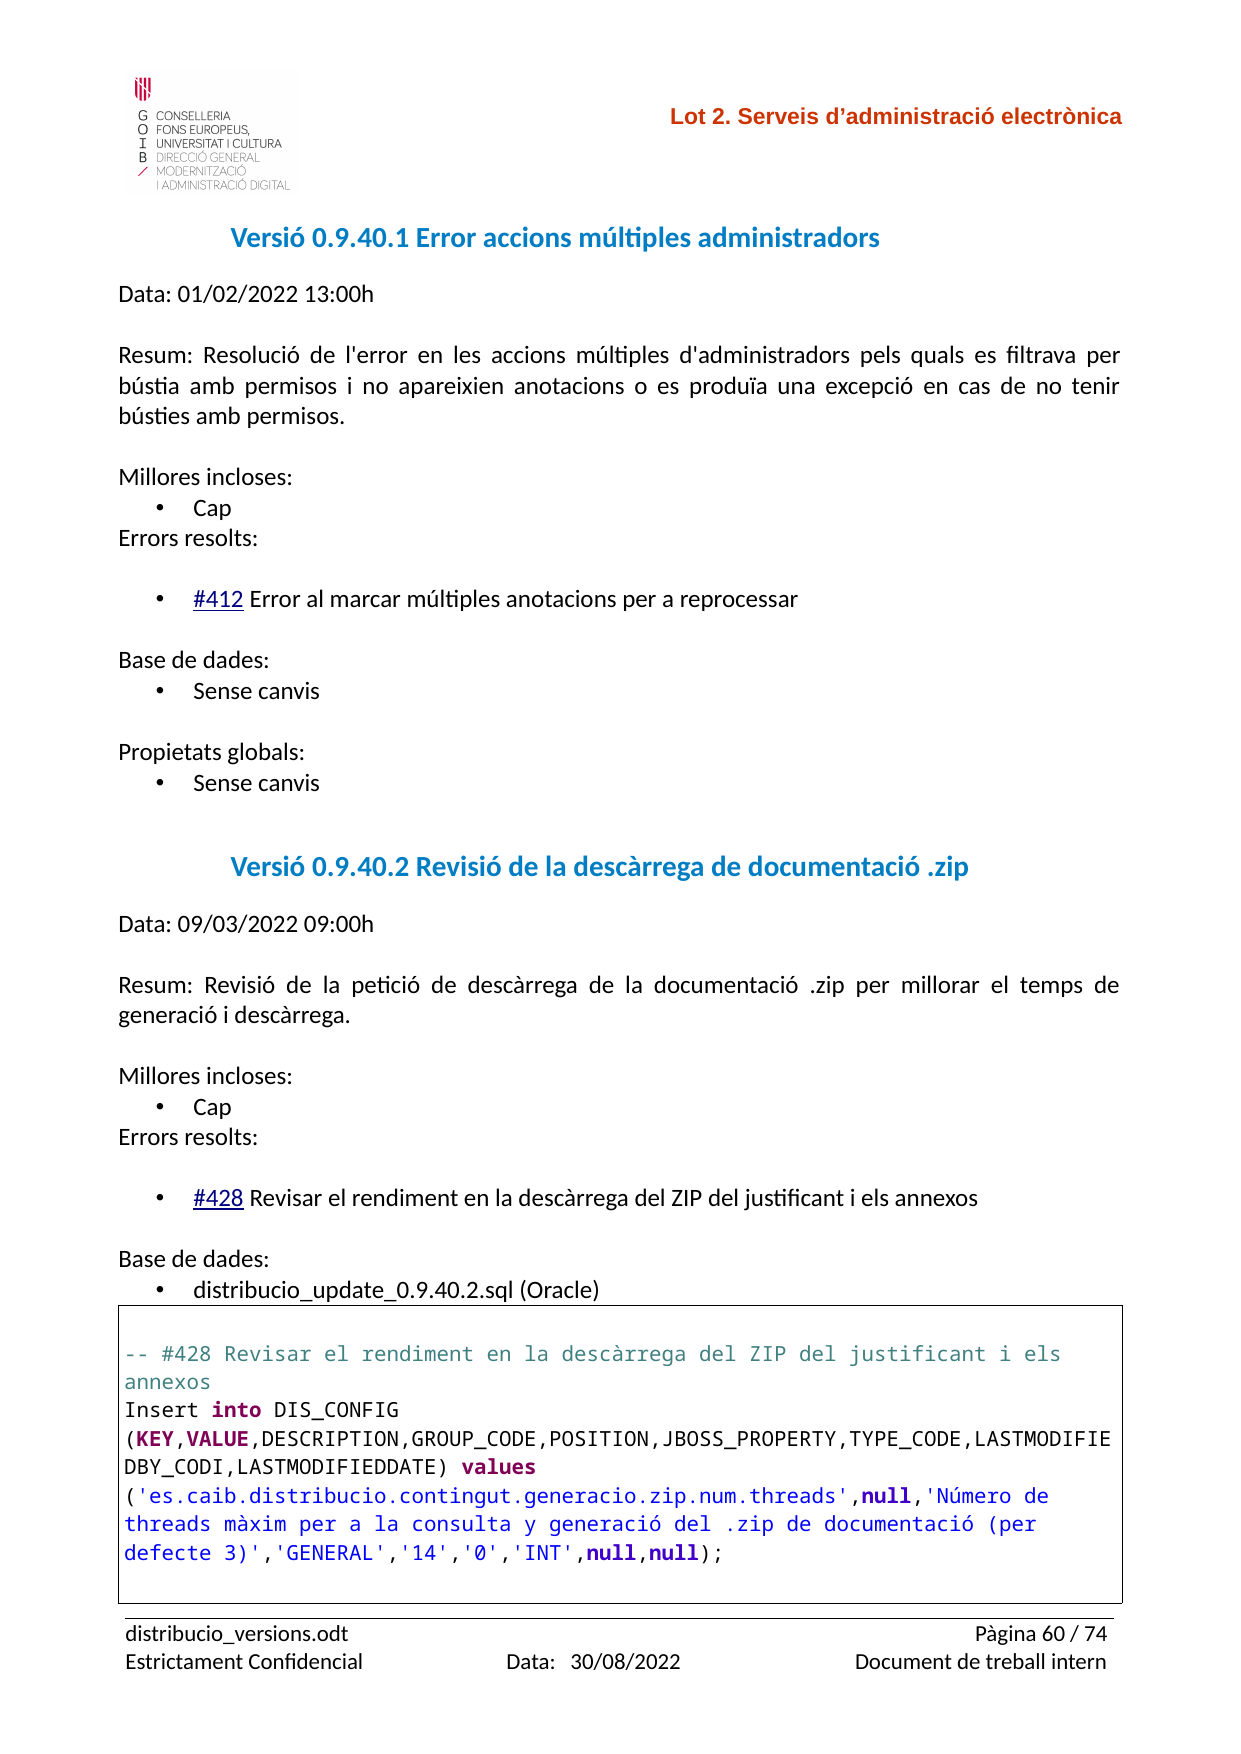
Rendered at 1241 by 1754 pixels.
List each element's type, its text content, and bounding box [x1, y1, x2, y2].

list Sense canvis [156, 675, 1122, 706]
text Errors resolts: [118, 1121, 1122, 1152]
list distribucio_update_0.9.40.2.sql (Oracle) [156, 1274, 1122, 1304]
table_header -- #428 Revisar el rendiment en la descàrrega del ZIP del justificant i els annexos Insert into DIS_CONFIG (KEY,VALUE,DESCRIPTION,GROUP_CODE,POSITION,JBOSS_PROPERTY,TYPE_CODE,LASTMODIFIEDBY_CODI,LASTMODIFIEDDATE) values ('es.caib.distribucio.contingut.generacio.zip.num.threads',null,'Número de threads màxim per a la consulta y generació del .zip de documentació (per defecte 3)','GENERAL','14','0','INT',null,null); [119, 1306, 1122, 1602]
list #412 Error al marcar múltiples anotacions per a reprocessar [156, 584, 1122, 614]
text Millores incloses: [118, 462, 1122, 492]
text Resum: Revisió de la petició de descàrrega de la documentació .zip per millorar el temps de generació i descàrrega. [118, 969, 1122, 1030]
text Data: 01/02/2022 13:00h [118, 278, 1122, 309]
subtitle Versió 0.9.40.2 Revisió de la descàrrega de documentació .zip [153, 848, 1122, 884]
text Data: 09/03/2022 09:00h [118, 908, 1122, 938]
text Millores incloses: [118, 1060, 1122, 1091]
text Propietats globals: [118, 736, 1122, 767]
text Base de dades: [118, 645, 1122, 675]
text Errors resolts: [118, 523, 1122, 553]
list #428 Revisar el rendiment en la descàrrega del ZIP del justificant i els annexos [156, 1182, 1122, 1213]
text Base de dades: [118, 1243, 1122, 1274]
list Cap [156, 492, 1122, 523]
picture [126, 70, 299, 197]
text Resum: Resolució de l'error en les accions múltiples d'administradors pels quals es filtrava per bústia amb permisos i no apareixien anotacions o es produïa una excepció en cas de no tenir bústies amb permisos. [118, 339, 1122, 431]
subtitle Versió 0.9.40.1 Error accions múltiples administradors [153, 219, 1122, 255]
list Sense canvis [156, 767, 1122, 797]
list Cap [156, 1091, 1122, 1121]
